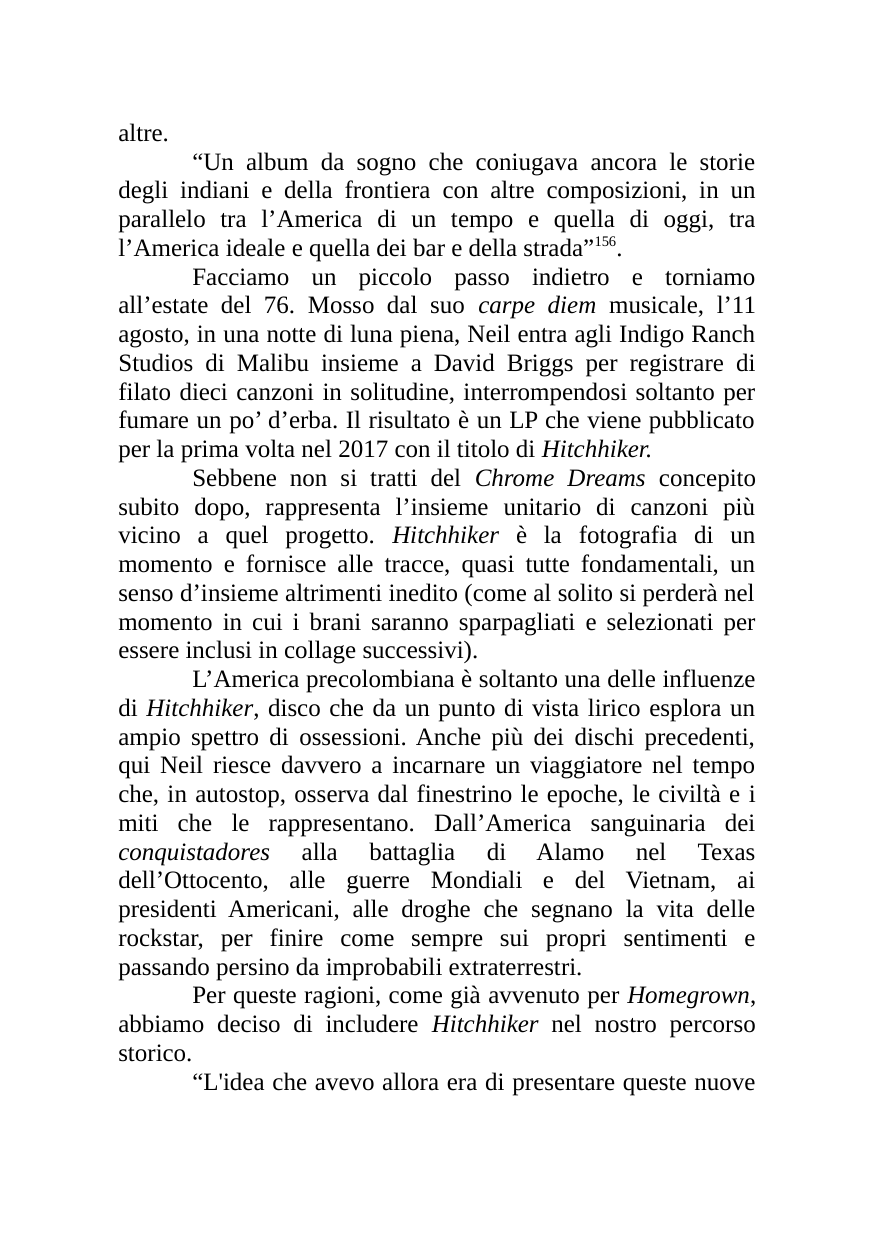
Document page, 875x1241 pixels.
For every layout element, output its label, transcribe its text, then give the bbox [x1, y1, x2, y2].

text L’America precolombiana è soltanto una delle influenze di Hitchhiker, disco che da un punto di vista lirico esplora un ampio spettro di ossessioni. Anche più dei dischi precedenti, qui Neil riesce davvero a incarnare un viaggiatore nel tempo che, in autostop, osserva dal finestrino le epoche, le civiltà e i miti che le rappresentano. Dall’America sanguinaria dei conquistadores alla battaglia di Alamo nel Texas dell’Ottocento, alle guerre Mondiali e del Vietnam, ai presidenti Americani, alle droghe che segnano la vita delle rockstar, per finire come sempre sui propri sentimenti e passando persino da improbabili extraterrestri. [118, 664, 756, 981]
text altre. [118, 118, 756, 147]
text Per queste ragioni, come già avvenuto per Homegrown, abbiamo deciso di includere Hitchhiker nel nostro percorso storico. [118, 981, 756, 1067]
text “Un album da sogno che coniugava ancora le storie degli indiani e della frontiera con altre composizioni, in un parallelo tra l’America di un tempo e quella di oggi, tra l’America ideale e quella dei bar e della strada”. [118, 147, 756, 262]
text Sebbene non si tratti del Chrome Dreams concepito subito dopo, rappresenta l’insieme unitario di canzoni più vicino a quel progetto. Hitchhiker è la fotografia di un momento e fornisce alle tracce, quasi tutte fondamentali, un senso d’insieme altrimenti inedito (come al solito si perderà nel momento in cui i brani saranno sparpagliati e selezionati per essere inclusi in collage successivi). [118, 463, 756, 664]
text “L'idea che avevo allora era di presentare queste nuove [118, 1067, 756, 1096]
text Facciamo un piccolo passo indietro e torniamo all’estate del 76. Mosso dal suo carpe diem musicale, l’11 agosto, in una notte di luna piena, Neil entra agli Indigo Ranch Studios di Malibu insieme a David Briggs per registrare di filato dieci canzoni in solitudine, interrompendosi soltanto per fumare un po’ d’erba. Il risultato è un LP che viene pubblicato per la prima volta nel 2017 con il titolo di Hitchhiker. [118, 262, 756, 463]
